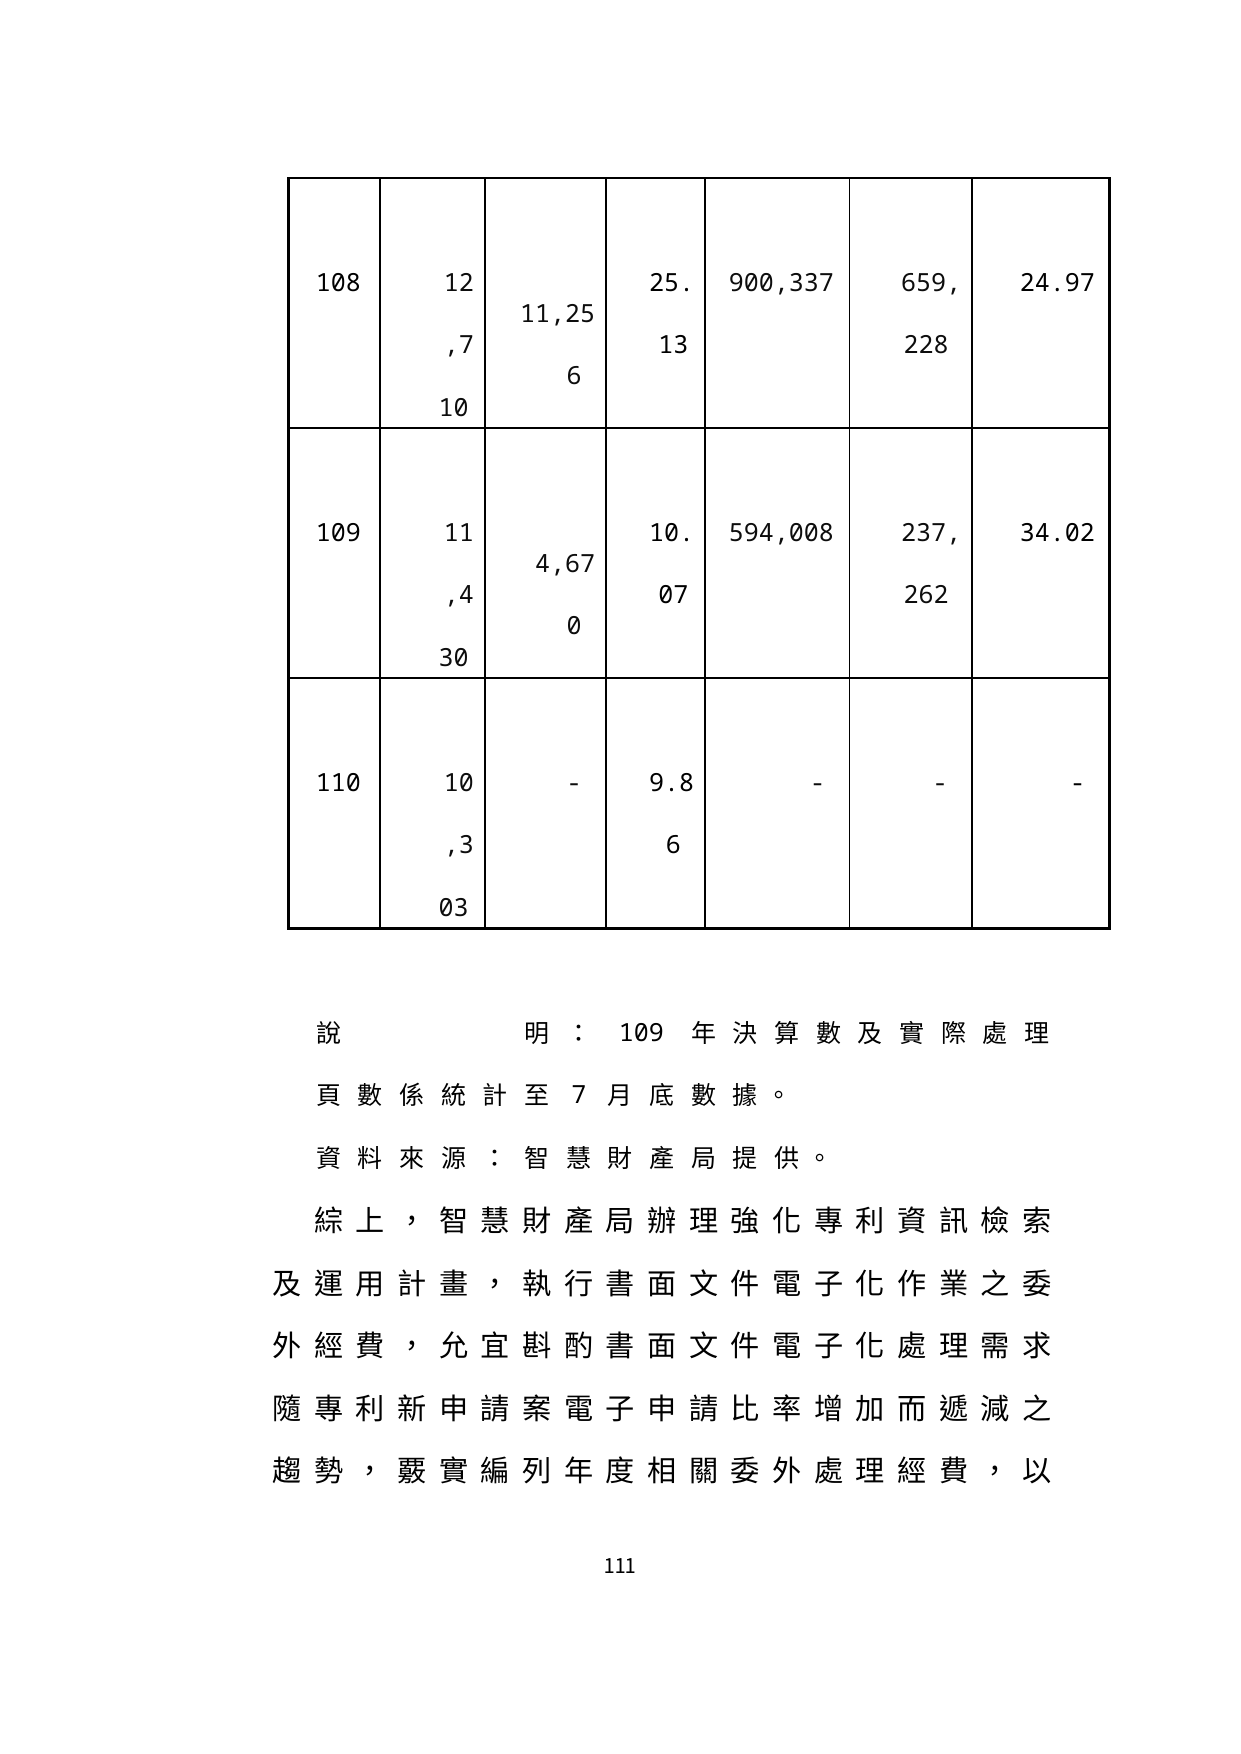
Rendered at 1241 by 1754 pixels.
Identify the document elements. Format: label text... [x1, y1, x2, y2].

table_cell 25.13 [607, 179, 704, 427]
table_cell 900,337 [706, 179, 849, 427]
text 資料來源：智慧財產局提供。 [270, 1115, 1083, 1177]
table_cell 11,430 [381, 429, 484, 677]
table_cell - [706, 679, 849, 927]
table_cell 237,262 [850, 429, 971, 677]
table_cell 4,670 [486, 429, 605, 677]
table_cell 24.97 [973, 179, 1108, 427]
text 說 明：109年決算數及實際處理頁數係統計至7月底數據。 [270, 990, 1083, 1115]
table_cell 10.07 [607, 429, 704, 677]
table_cell 12,710 [381, 179, 484, 427]
table_cell 659,228 [850, 179, 971, 427]
table_cell 594,008 [706, 429, 849, 677]
table_cell - [850, 679, 971, 927]
text 綜上，智慧財產局辦理強化專利資訊檢索及運用計畫，執行書面文件電子化作業之委外經費，允宜斟酌書面文件電子化處理需求隨專利新申請案電子申請比率增加而遞減之趨勢，覈實編列年度相關委外處理經費，以 [242, 1177, 1058, 1490]
table_cell 109 [290, 429, 379, 677]
table_cell 11,256 [486, 179, 605, 427]
table_cell 10,303 [381, 679, 484, 927]
table_cell - [486, 679, 605, 927]
table_cell 34.02 [973, 429, 1108, 677]
table_cell 110 [290, 679, 379, 927]
table_cell - [973, 679, 1108, 927]
table_cell 9.86 [607, 679, 704, 927]
table_cell 108 [290, 179, 379, 427]
